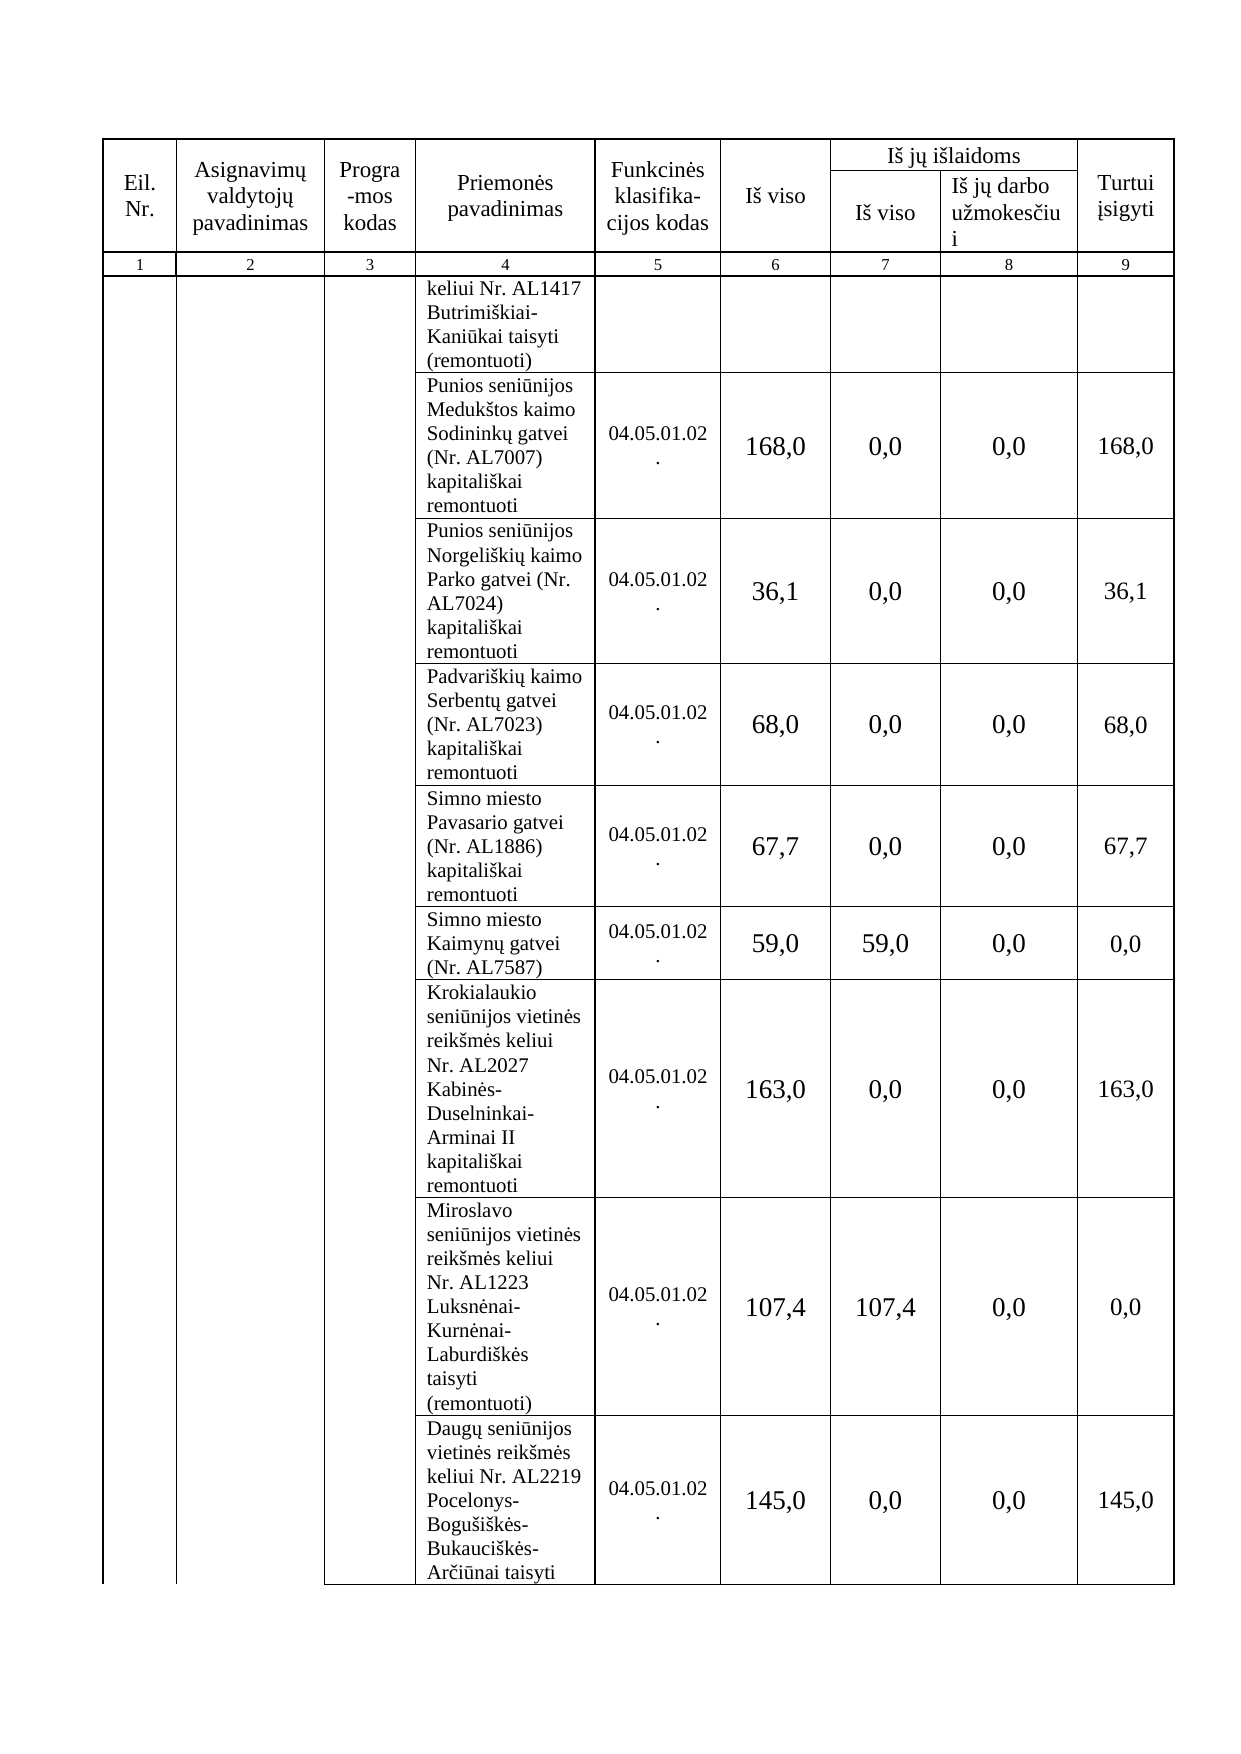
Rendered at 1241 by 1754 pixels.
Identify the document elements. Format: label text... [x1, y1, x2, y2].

table_header Priemonės pavadinimas [416, 140, 594, 251]
table_cell 04.05.01.02. [596, 519, 720, 663]
table_cell [325, 277, 415, 1584]
table_cell 168,0 [1078, 373, 1173, 517]
table_cell 04.05.01.02. [596, 907, 720, 979]
table_cell Simno miesto Kaimynų gatvei (Nr. AL7587) [416, 907, 594, 979]
table_cell 04.05.01.02. [596, 373, 720, 517]
table_cell 4 [416, 253, 594, 275]
table_cell 0,0 [941, 1198, 1077, 1414]
table_cell Iš jų darbo užmokesčiui [941, 171, 1077, 251]
table_cell 0,0 [831, 519, 940, 663]
table_cell [1078, 277, 1173, 372]
table_cell [104, 277, 176, 1584]
table_cell 04.05.01.02. [596, 980, 720, 1197]
table_cell 0,0 [831, 980, 940, 1197]
table_cell 2 [177, 253, 324, 275]
table_cell 0,0 [941, 373, 1077, 517]
table_cell 0,0 [831, 1416, 940, 1584]
table_cell 1 [104, 253, 175, 275]
table_cell 67,7 [1078, 786, 1173, 906]
table_header Turtui įsigyti [1078, 140, 1173, 251]
table_cell 145,0 [721, 1416, 830, 1584]
table_cell 0,0 [941, 786, 1077, 906]
table_cell Daugų seniūnijos vietinės reikšmės keliui Nr. AL2219 Pocelonys-Bogušiškės-Bukauciškės-Arčiūnai taisyti [416, 1416, 594, 1584]
table_cell [721, 277, 830, 372]
table_cell Padvariškių kaimo Serbentų gatvei (Nr. AL7023) kapitališkai remontuoti [416, 664, 594, 785]
table_header Funkcinės klasifika-cijos kodas [596, 140, 720, 251]
table_cell 3 [325, 253, 415, 275]
table_cell Krokialaukio seniūnijos vietinės reikšmės keliui Nr. AL2027 Kabinės-Duselninkai-Arminai II kapitališkai remontuoti [416, 980, 594, 1197]
table_cell 8 [941, 253, 1077, 275]
table_cell [831, 277, 940, 372]
table_cell [941, 277, 1077, 372]
table_cell 67,7 [721, 786, 830, 906]
table_cell 0,0 [1078, 907, 1173, 979]
table_cell Iš viso [831, 171, 940, 251]
table_cell 0,0 [941, 907, 1077, 979]
table_cell 04.05.01.02. [596, 1416, 720, 1584]
table_cell 0,0 [831, 373, 940, 517]
table_cell 59,0 [831, 907, 940, 979]
table_cell 68,0 [1078, 664, 1173, 785]
table_cell 68,0 [721, 664, 830, 785]
table_cell Punios seniūnijos Norgeliškių kaimo Parko gatvei (Nr. AL7024) kapitališkai remontuoti [416, 519, 594, 663]
table_cell Miroslavo seniūnijos vietinės reikšmės keliui Nr. AL1223 Luksnėnai-Kurnėnai-Laburdiškės taisyti (remontuoti) [416, 1198, 594, 1414]
table_cell 59,0 [721, 907, 830, 979]
table_cell 7 [831, 253, 940, 275]
table_cell 0,0 [941, 1416, 1077, 1584]
table_header Asignavimų valdytojų pavadinimas [177, 140, 324, 251]
table_header Progra-mos kodas [325, 140, 415, 251]
table_cell [596, 277, 720, 372]
table_cell 145,0 [1078, 1416, 1173, 1584]
table_cell 107,4 [831, 1198, 940, 1414]
table_cell Simno miesto Pavasario gatvei (Nr. AL1886) kapitališkai remontuoti [416, 786, 594, 906]
table_cell 163,0 [1078, 980, 1173, 1197]
table_cell 36,1 [721, 519, 830, 663]
table_cell 36,1 [1078, 519, 1173, 663]
table_cell 5 [596, 253, 720, 275]
table_header Iš viso [721, 140, 830, 251]
table_cell Punios seniūnijos Medukštos kaimo Sodininkų gatvei (Nr. AL7007) kapitališkai remontuoti [416, 373, 594, 517]
table_cell 04.05.01.02. [596, 786, 720, 906]
table_cell 0,0 [831, 664, 940, 785]
table_cell [177, 277, 324, 1584]
table_cell 0,0 [941, 980, 1077, 1197]
table_cell 04.05.01.02. [596, 664, 720, 785]
table_cell 04.05.01.02. [596, 1198, 720, 1414]
table_cell 0,0 [941, 664, 1077, 785]
table_header Eil. Nr. [104, 140, 176, 251]
table_cell 0,0 [831, 786, 940, 906]
table_cell 107,4 [721, 1198, 830, 1414]
table_cell 168,0 [721, 373, 830, 517]
table_cell 163,0 [721, 980, 830, 1197]
table_cell 6 [721, 253, 830, 275]
table_cell 0,0 [1078, 1198, 1173, 1414]
table_cell keliui Nr. AL1417 Butrimiškiai-Kaniūkai taisyti (remontuoti) [416, 277, 594, 372]
table_cell 9 [1078, 253, 1173, 275]
table_header Iš jų išlaidoms [831, 140, 1077, 170]
table_cell 0,0 [941, 519, 1077, 663]
